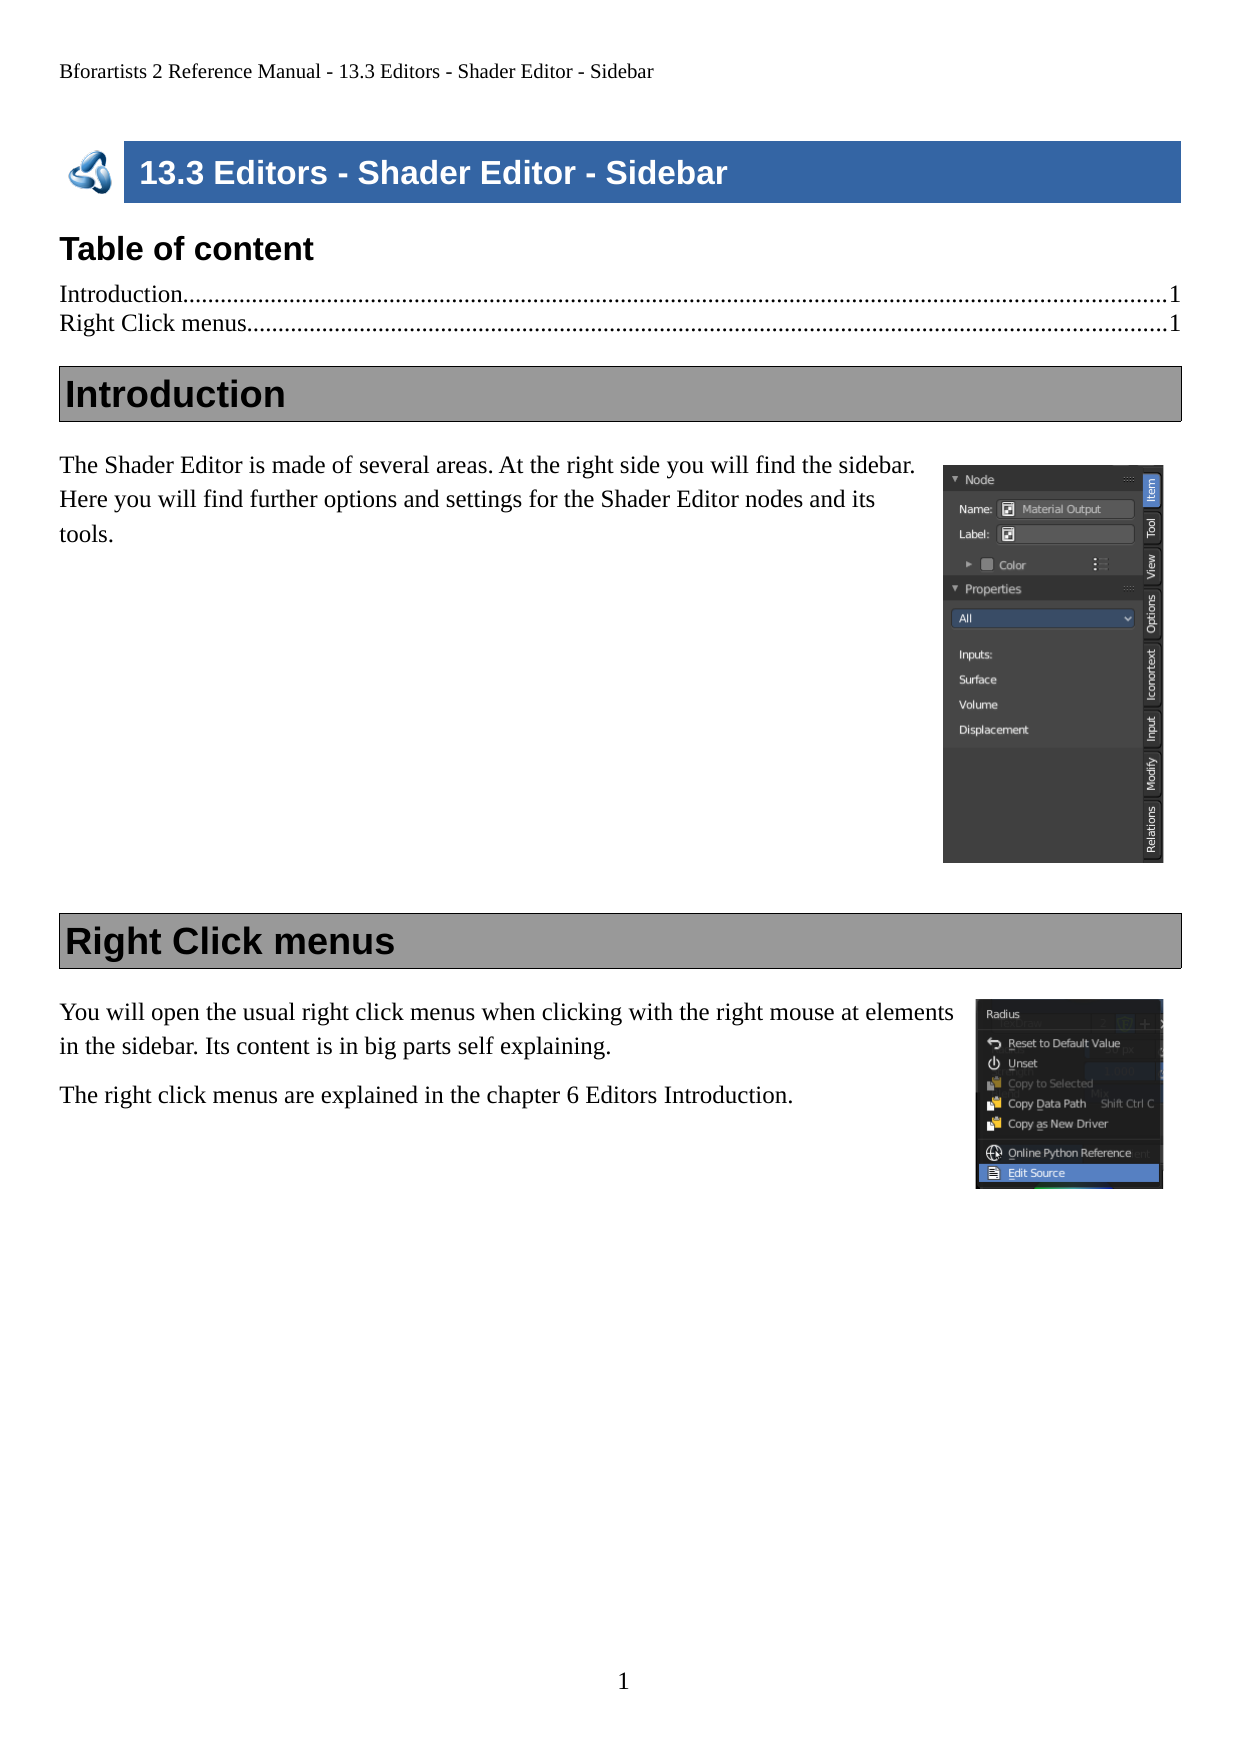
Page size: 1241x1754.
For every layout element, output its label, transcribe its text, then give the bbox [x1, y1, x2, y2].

subtitle Table of content [59, 228, 1181, 267]
picture [65, 147, 114, 197]
table_header Right Click menus [60, 914, 1181, 968]
picture [975, 999, 1164, 1189]
text Right Click menus 1 [59, 308, 1181, 337]
table_header [59, 141, 124, 203]
text You will open the usual right click menus when clicking with the right mouse at elements in the sidebar. Its content is in big parts self explaining. [59, 997, 1181, 1060]
text The Shader Editor is made of several areas. At the right side you will find the sidebar. Here you will find further options and settings for the Shader Editor nodes and its tools. [59, 450, 1181, 547]
picture [943, 465, 1164, 863]
text The right click menus are explained in the chapter 6 Editors Introduction. [59, 1080, 975, 1109]
text Introduction 1 [59, 279, 1181, 308]
table_header Introduction [60, 367, 1181, 421]
table_header 13.3 Editors - Shader Editor - Sidebar [124, 141, 1181, 203]
